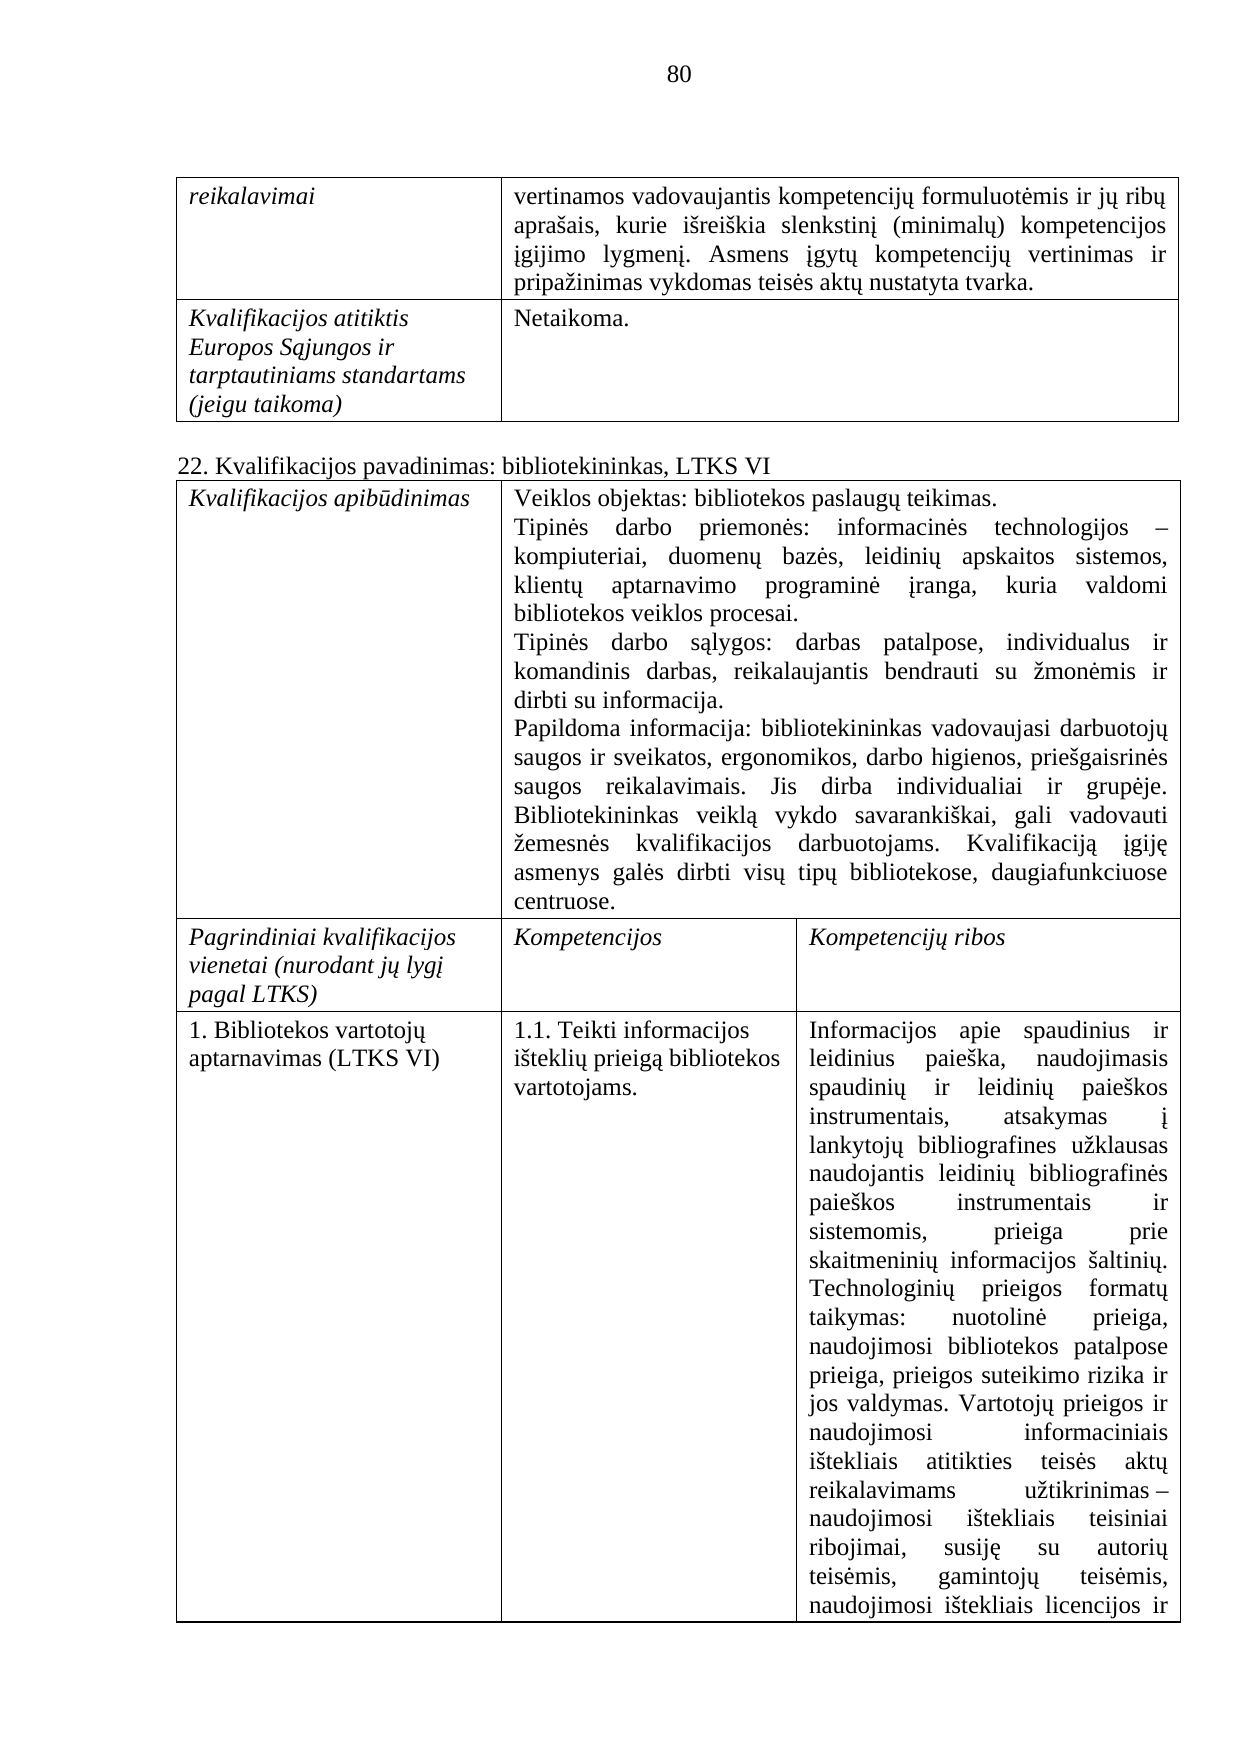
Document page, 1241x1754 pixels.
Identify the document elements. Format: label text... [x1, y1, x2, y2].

table_cell Kompetencijų ribos [797, 919, 1180, 1011]
table_cell 1.1. Teikti informacijos išteklių prieigą bibliotekos vartotojams. [502, 1012, 796, 1621]
table_cell Pagrindiniai kvalifikacijos vienetai (nurodant jų lygį pagal LTKS) [177, 919, 501, 1011]
table_header Veiklos objektas: bibliotekos paslaugų teikimas. Tipinės darbo priemonės: informacinės technologijos – kompiuteriai, duomenų bazės, leidinių apskaitos sistemos, klientų aptarnavimo programinė įranga, kuria valdomi bibliotekos veiklos procesai. Tipinės darbo sąlygos: darbas patalpose, individualus ir komandinis darbas, reikalaujantis bendrauti su žmonėmis ir dirbti su informacija. Papildoma informacija: bibliotekininkas vadovaujasi darbuotojų saugos ir sveikatos, ergonomikos, darbo higienos, priešgaisrinės saugos reikalavimais. Jis dirba individualiai ir grupėje. Bibliotekininkas veiklą vykdo savarankiškai, gali vadovauti žemesnės kvalifikacijos darbuotojams. Kvalifikaciją įgiję asmenys galės dirbti visų tipų bibliotekose, daugiafunkciuose centruose. [502, 481, 1180, 918]
table_cell Netaikoma. [502, 300, 1178, 421]
table_cell Kompetencijos [502, 919, 796, 1011]
text 22. Kvalifikacijos pavadinimas: bibliotekininkas, LTKS VI [177, 451, 1181, 479]
table_cell reikalavimai [177, 178, 501, 299]
table_header Kvalifikacijos apibūdinimas [177, 481, 501, 918]
table_cell Informacijos apie spaudinius ir leidinius paieška, naudojimasis spaudinių ir leidinių paieškos instrumentais, atsakymas į lankytojų bibliografines užklausas naudojantis leidinių bibliografinės paieškos instrumentais ir sistemomis, prieiga prie skaitmeninių informacijos šaltinių. Technologinių prieigos formatų taikymas: nuotolinė prieiga, naudojimosi bibliotekos patalpose prieiga, prieigos suteikimo rizika ir jos valdymas. Vartotojų prieigos ir naudojimosi informaciniais ištekliais atitikties teisės aktų reikalavimams užtikrinimas – naudojimosi ištekliais teisiniai ribojimai, susiję su autorių teisėmis, gamintojų teisėmis, naudojimosi ištekliais licencijos ir [797, 1012, 1180, 1621]
table_cell 1. Bibliotekos vartotojų aptarnavimas (LTKS VI) [177, 1012, 501, 1621]
table_cell vertinamos vadovaujantis kompetencijų formuluotėmis ir jų ribų aprašais, kurie išreiškia slenkstinį (minimalų) kompetencijos įgijimo lygmenį. Asmens įgytų kompetencijų vertinimas ir pripažinimas vykdomas teisės aktų nustatyta tvarka. [502, 178, 1178, 299]
table_cell Kvalifikacijos atitiktis Europos Sąjungos ir tarptautiniams standartams (jeigu taikoma) [177, 300, 501, 421]
